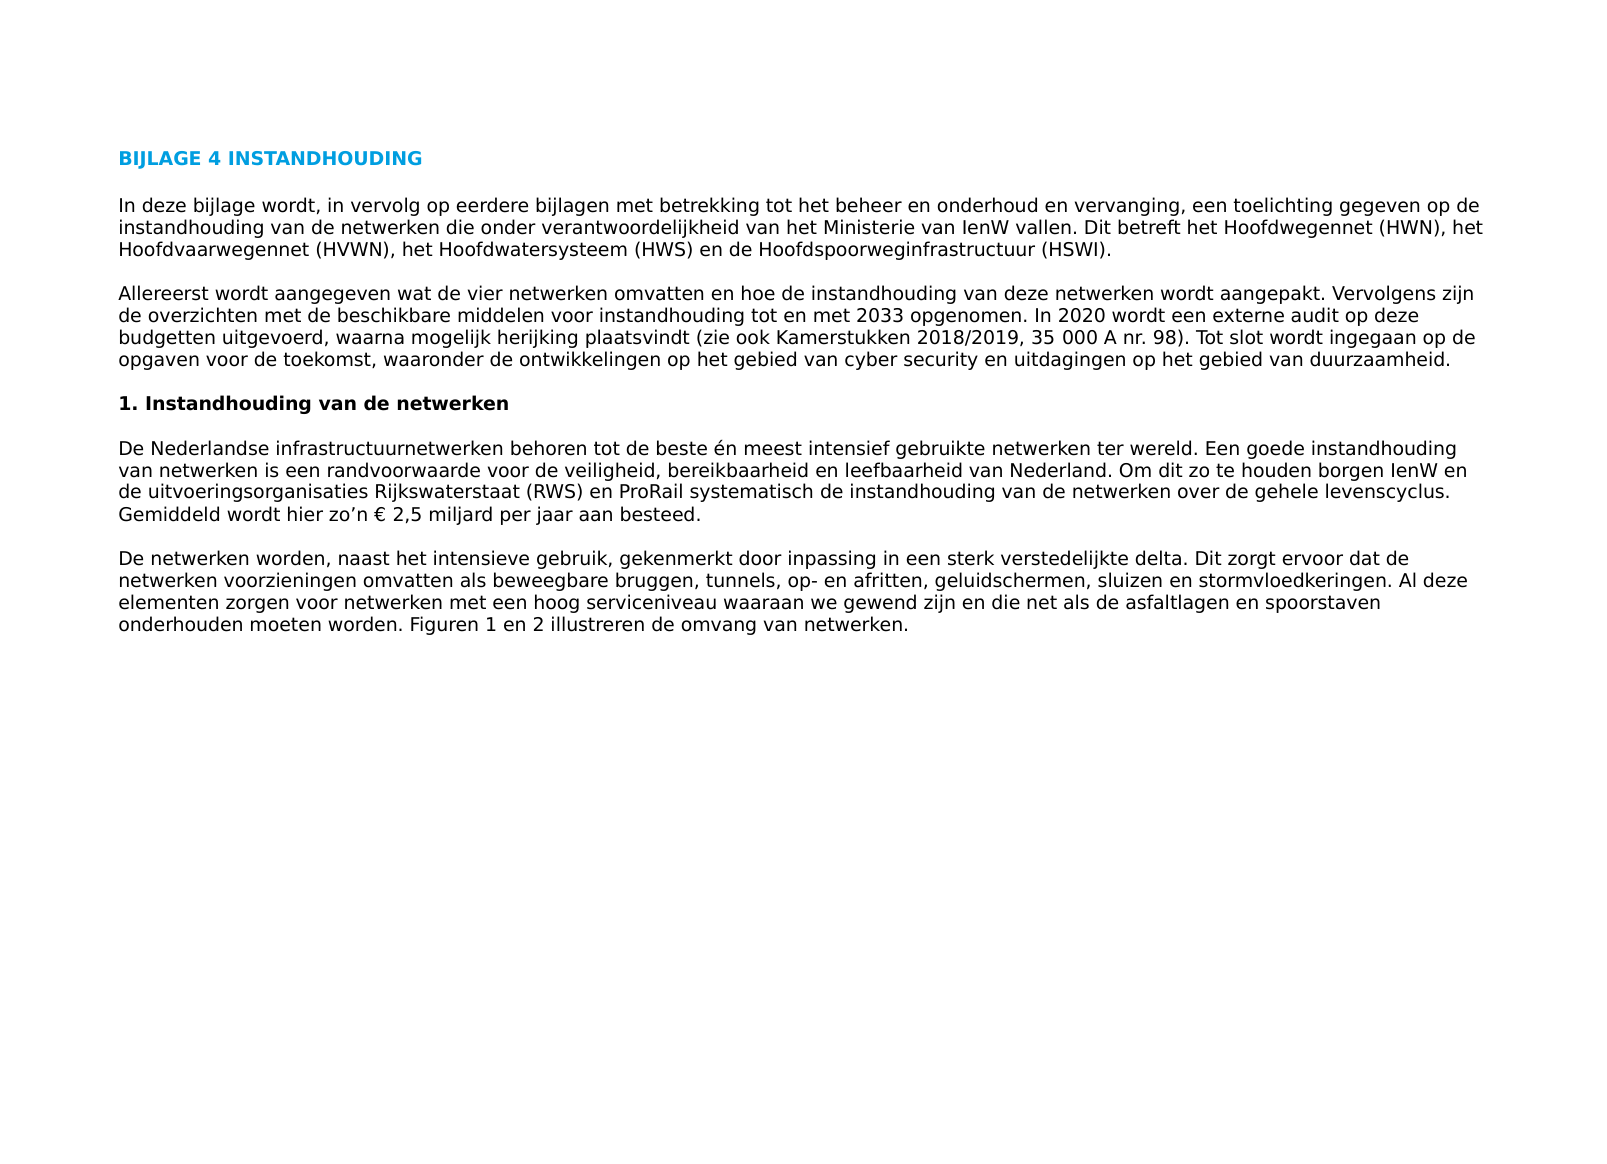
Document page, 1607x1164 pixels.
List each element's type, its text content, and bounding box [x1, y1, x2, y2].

text Allereerst wordt aangegeven wat de vier netwerken omvatten en hoe de instandhouding van deze netwerken wordt aangepakt. Vervolgens zijn de overzichten met de beschikbare middelen voor instandhouding tot en met 2033 opgenomen. In 2020 wordt een externe audit op deze budgetten uitgevoerd, waarna mogelijk herijking plaatsvindt (zie ook Kamerstukken 2018/2019, 35 000 A nr. 98). Tot slot wordt ingegaan op de opgaven voor de toekomst, waaronder de ontwikkelingen op het gebied van cyber security en uitdagingen op het gebied van duurzaamheid. [118, 283, 1488, 371]
text De Nederlandse infrastructuurnetwerken behoren tot de beste én meest intensief gebruikte netwerken ter wereld. Een goede instandhouding van netwerken is een randvoorwaarde voor de veiligheid, bereikbaarheid en leefbaarheid van Nederland. Om dit zo te houden borgen IenW en de uitvoeringsorganisaties Rijkswaterstaat (RWS) en ProRail systematisch de instandhouding van de netwerken over de gehele levenscyclus. Gemiddeld wordt hier zo’n € 2,5 miljard per jaar aan besteed. [118, 437, 1488, 525]
text In deze bijlage wordt, in vervolg op eerdere bijlagen met betrekking tot het beheer en onderhoud en vervanging, een toelichting gegeven op de instandhouding van de netwerken die onder verantwoordelijkheid van het Ministerie van IenW vallen. Dit betreft het Hoofdwegennet (HWN), het Hoofdvaarwegennet (HVWN), het Hoofdwatersysteem (HWS) en de Hoofdspoorweginfrastructuur (HSWI). [118, 195, 1488, 261]
text De netwerken worden, naast het intensieve gebruik, gekenmerkt door inpassing in een sterk verstedelijkte delta. Dit zorgt ervoor dat de netwerken voorzieningen omvatten als beweegbare bruggen, tunnels, op- en afritten, geluidschermen, sluizen en stormvloedkeringen. Al deze elementen zorgen voor netwerken met een hoog serviceniveau waaraan we gewend zijn en die net als de asfaltlagen en spoorstaven onderhouden moeten worden. Figuren 1 en 2 illustreren de omvang van netwerken. [118, 548, 1488, 636]
subtitle 1. Instandhouding van de netwerken [118, 393, 1488, 415]
subtitle BIJLAGE 4 INSTANDHOUDING [118, 148, 1488, 170]
